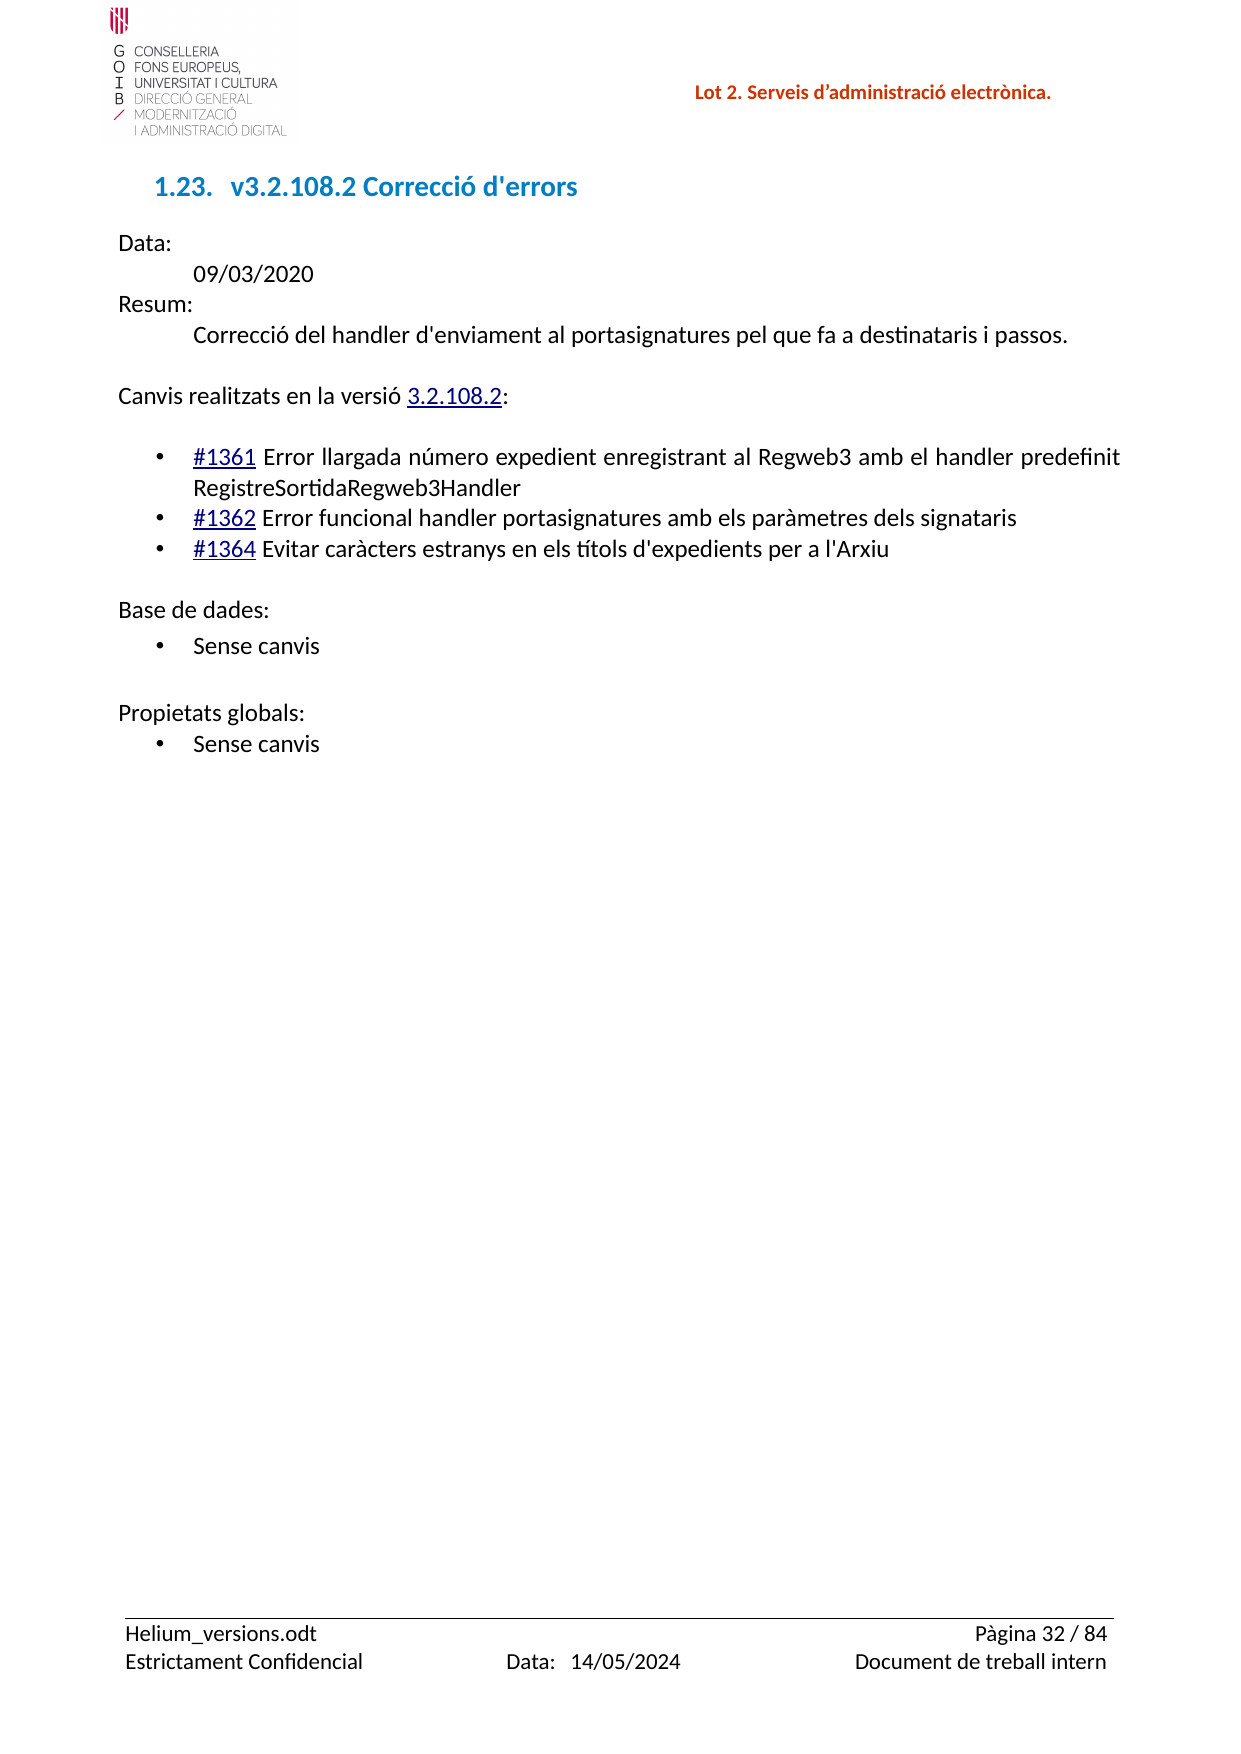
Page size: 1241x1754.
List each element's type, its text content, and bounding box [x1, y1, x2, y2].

list #1364 Evitar caràcters estranys en els títols d'expedients per a l'Arxiu [156, 533, 1122, 563]
text Propietats globals: [118, 697, 1122, 728]
list #1362 Error funcional handler portasignatures amb els paràmetres dels signataris [156, 502, 1122, 533]
list #1361 Error llargada número expedient enregistrant al Regweb3 amb el handler predefinit RegistreSortidaRegweb3Handler [156, 441, 1122, 502]
text Canvis realitzats en la versió 3.2.108.2: [118, 380, 1122, 411]
subtitle v3.2.108.2 Correcció d'errors [153, 168, 1122, 204]
list Sense canvis [156, 728, 1122, 758]
text Correcció del handler d'enviament al portasignatures pel que fa a destinataris i passos. [118, 319, 1122, 350]
text Data: [118, 228, 1122, 258]
text Base de dades: [118, 594, 1122, 624]
text Resum: [118, 289, 1122, 319]
text 09/03/2020 [118, 258, 1122, 289]
list Sense canvis [156, 630, 1122, 661]
picture [100, 0, 297, 144]
